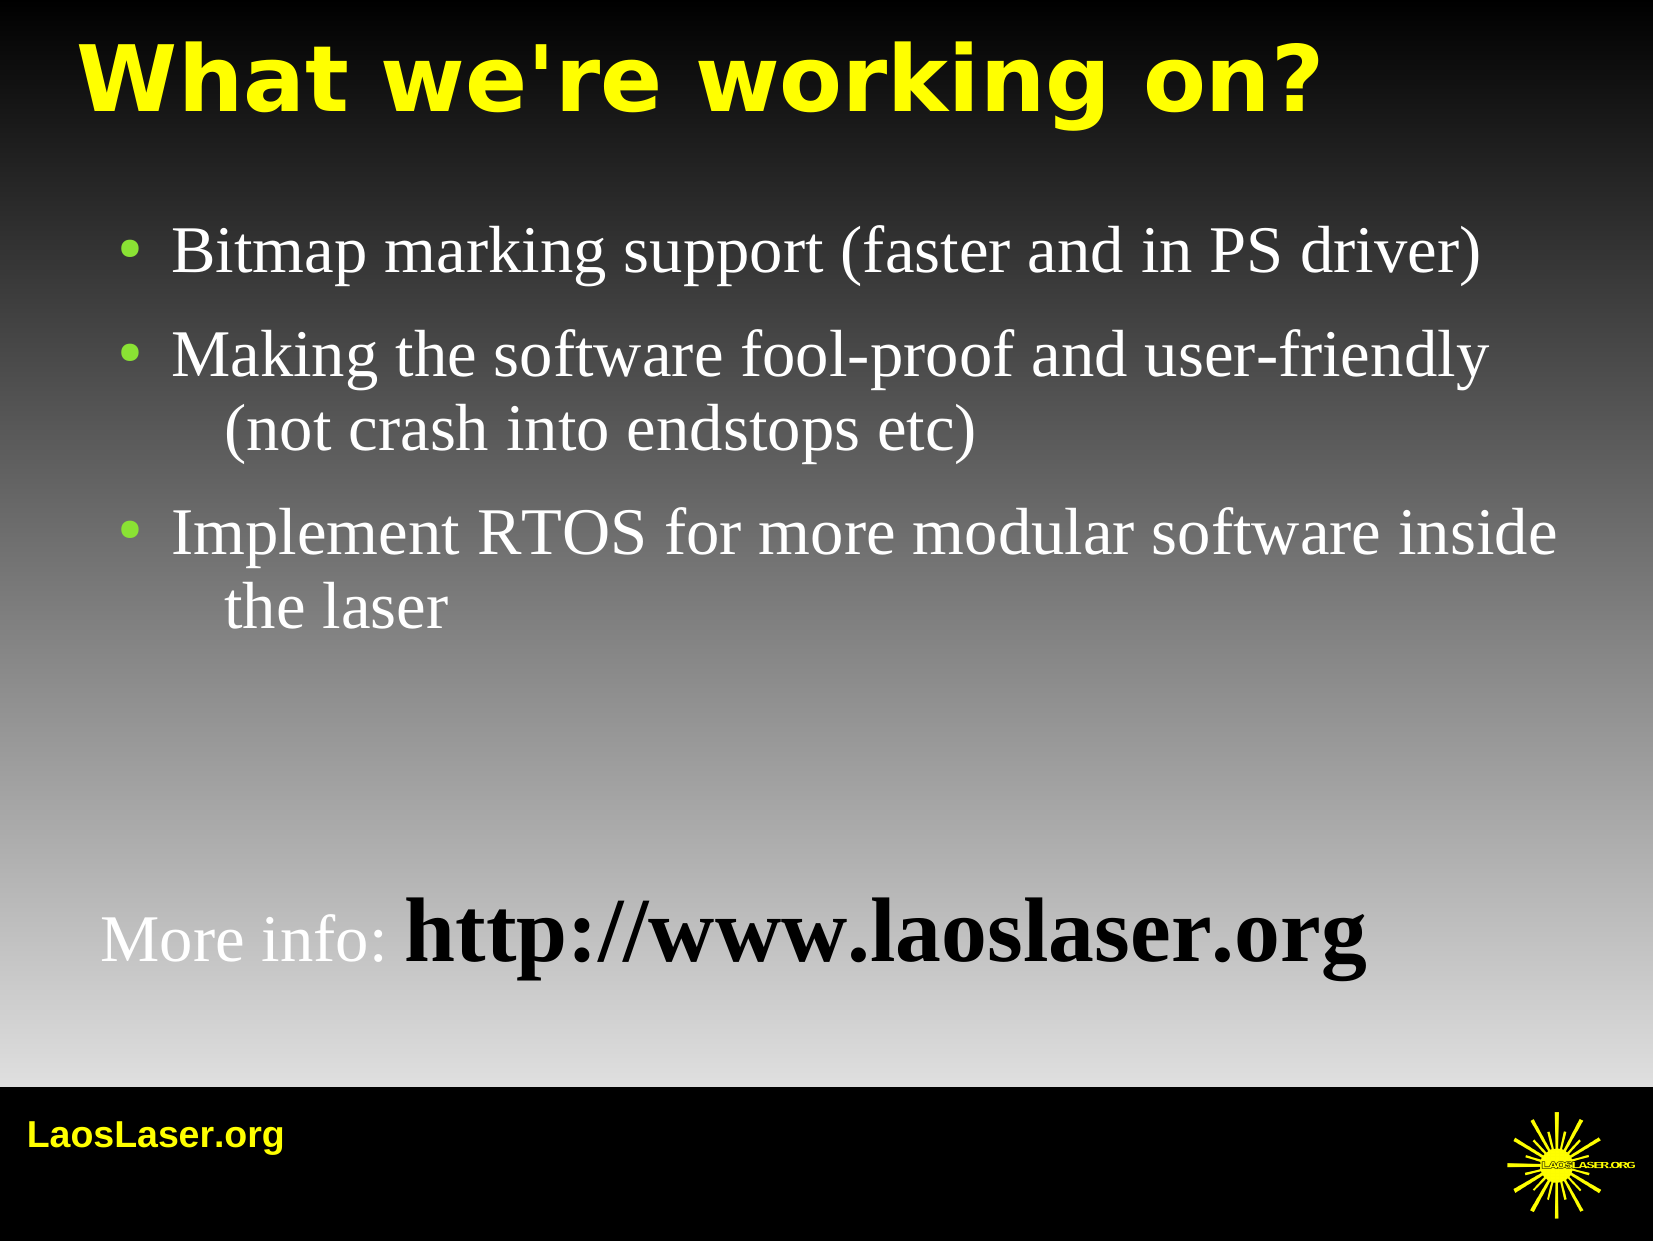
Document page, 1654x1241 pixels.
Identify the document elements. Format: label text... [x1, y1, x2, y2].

title What we're working on? [76, 25, 1565, 240]
picture [1571, 1108, 1640, 1225]
list Bitmap marking support (faster and in PS driver) Making the software fool-proof and user-friendly (not crash into endstops etc) Implement RTOS for more modular software inside the laser More info: http://www.laoslaser.org [82, 213, 1571, 1241]
